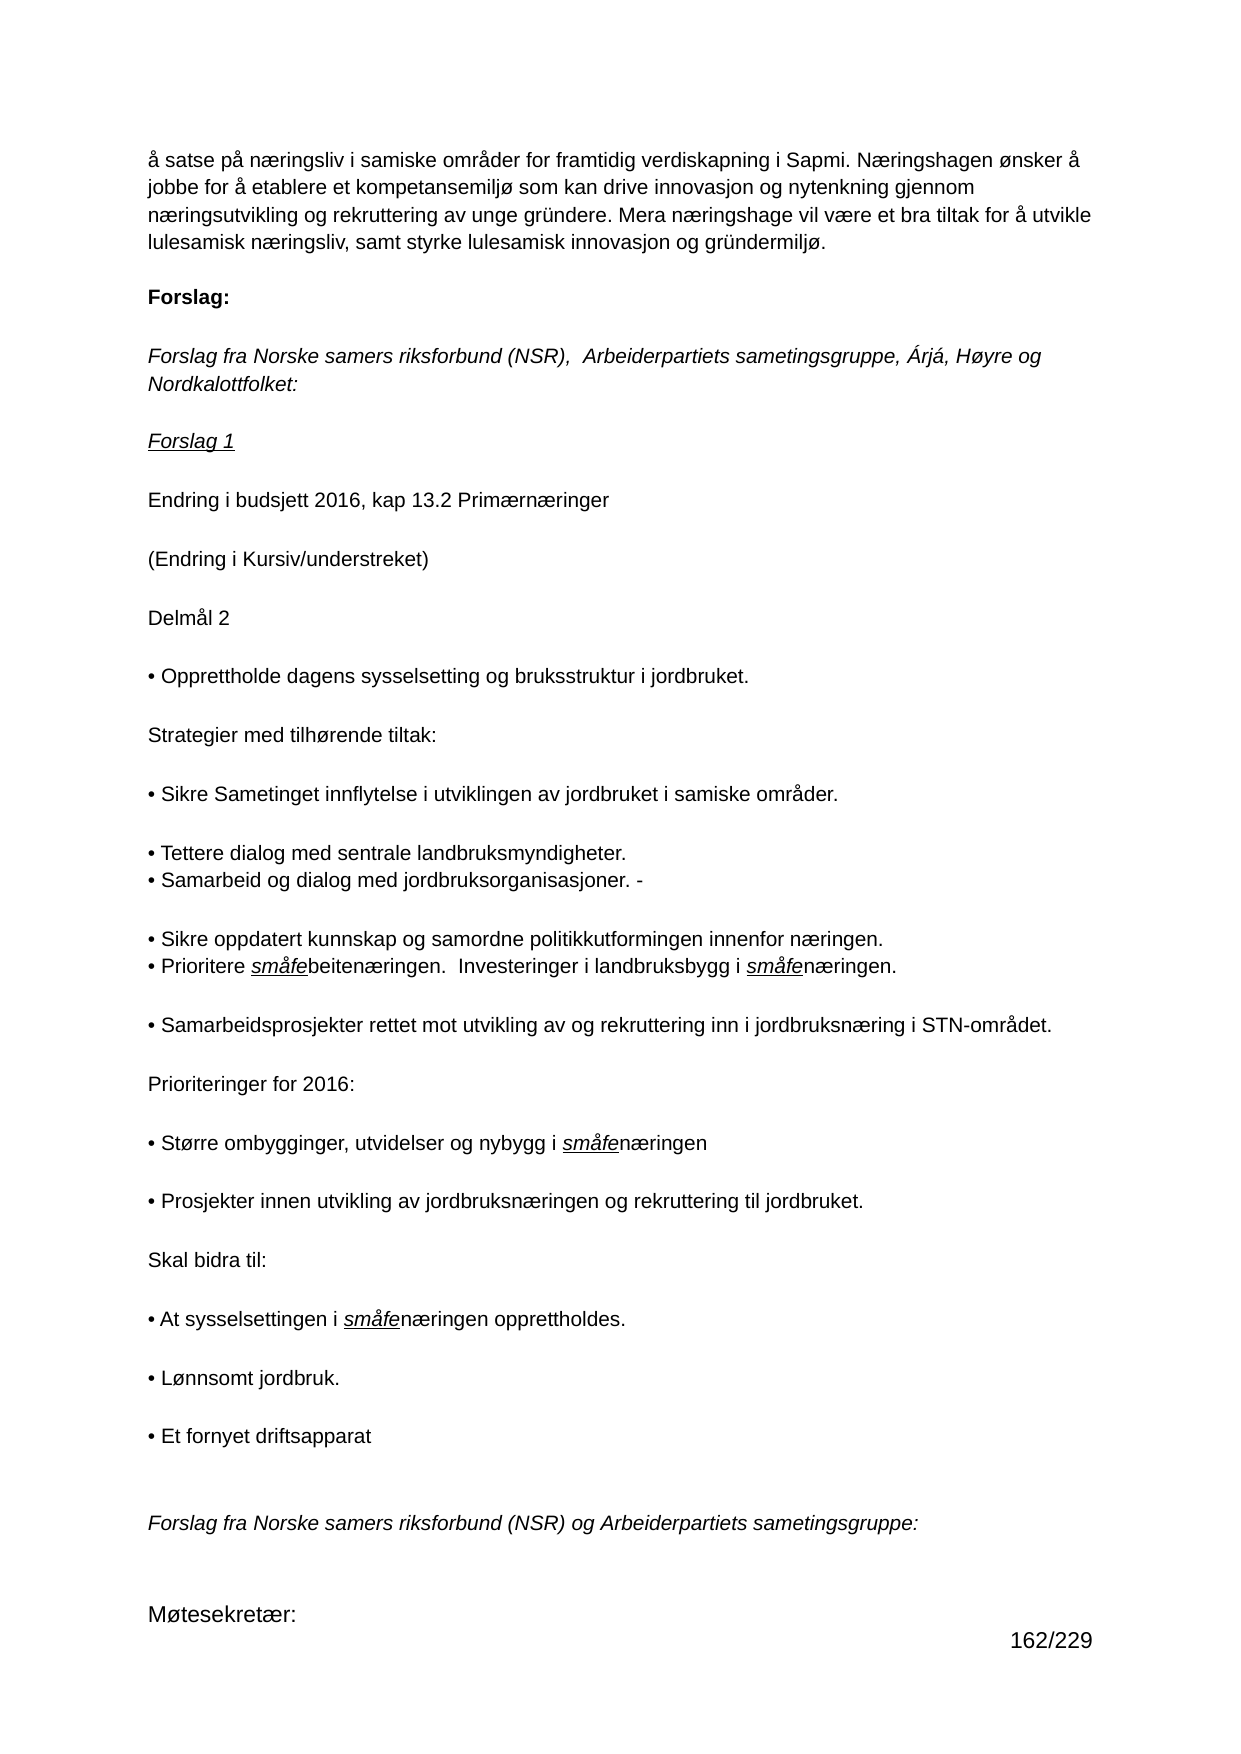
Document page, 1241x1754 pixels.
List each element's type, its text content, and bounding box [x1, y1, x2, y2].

table_header å satse på næringsliv i samiske områder for framtidig verdiskapning i Sapmi. Næringshagen ønsker å jobbe for å etablere et kompetansemiljø som kan drive innovasjon og nytenkning gjennom næringsutvikling og rekruttering av unge gründere. Mera næringshage vil være et bra tiltak for å utvikle lulesamisk næringsliv, samt styrke lulesamisk innovasjon og gründermiljø. Forslag: Forslag fra Norske samers riksforbund (NSR), Arbeiderpartiets sametingsgruppe, Árjá, Høyre og Nordkalottfolket: Forslag 1 Endring i budsjett 2016, kap 13.2 Primærnæringer (Endring i Kursiv/understreket) Delmål 2 • Opprettholde dagens sysselsetting og bruksstruktur i jordbruket. Strategier med tilhørende tiltak: • Sikre Sametinget innflytelse i utviklingen av jordbruket i samiske områder. • Tettere dialog med sentrale landbruksmyndigheter. • Samarbeid og dialog med jordbruksorganisasjoner. - • Sikre oppdatert kunnskap og samordne politikkutformingen innenfor næringen. • Prioritere småfebeitenæringen. Investeringer i landbruksbygg i småfenæringen. • Samarbeidsprosjekter rettet mot utvikling av og rekruttering inn i jordbruksnæring i STN-området. Prioriteringer for 2016: • Større ombygginger, utvidelser og nybygg i småfenæringen • Prosjekter innen utvikling av jordbruksnæringen og rekruttering til jordbruket. Skal bidra til: • At sysselsettingen i småfenæringen opprettholdes. • Lønnsomt jordbruk. • Et fornyet driftsapparat Forslag fra Norske samers riksforbund (NSR) og Arbeiderpartiets sametingsgruppe: [136, 148, 1104, 1565]
